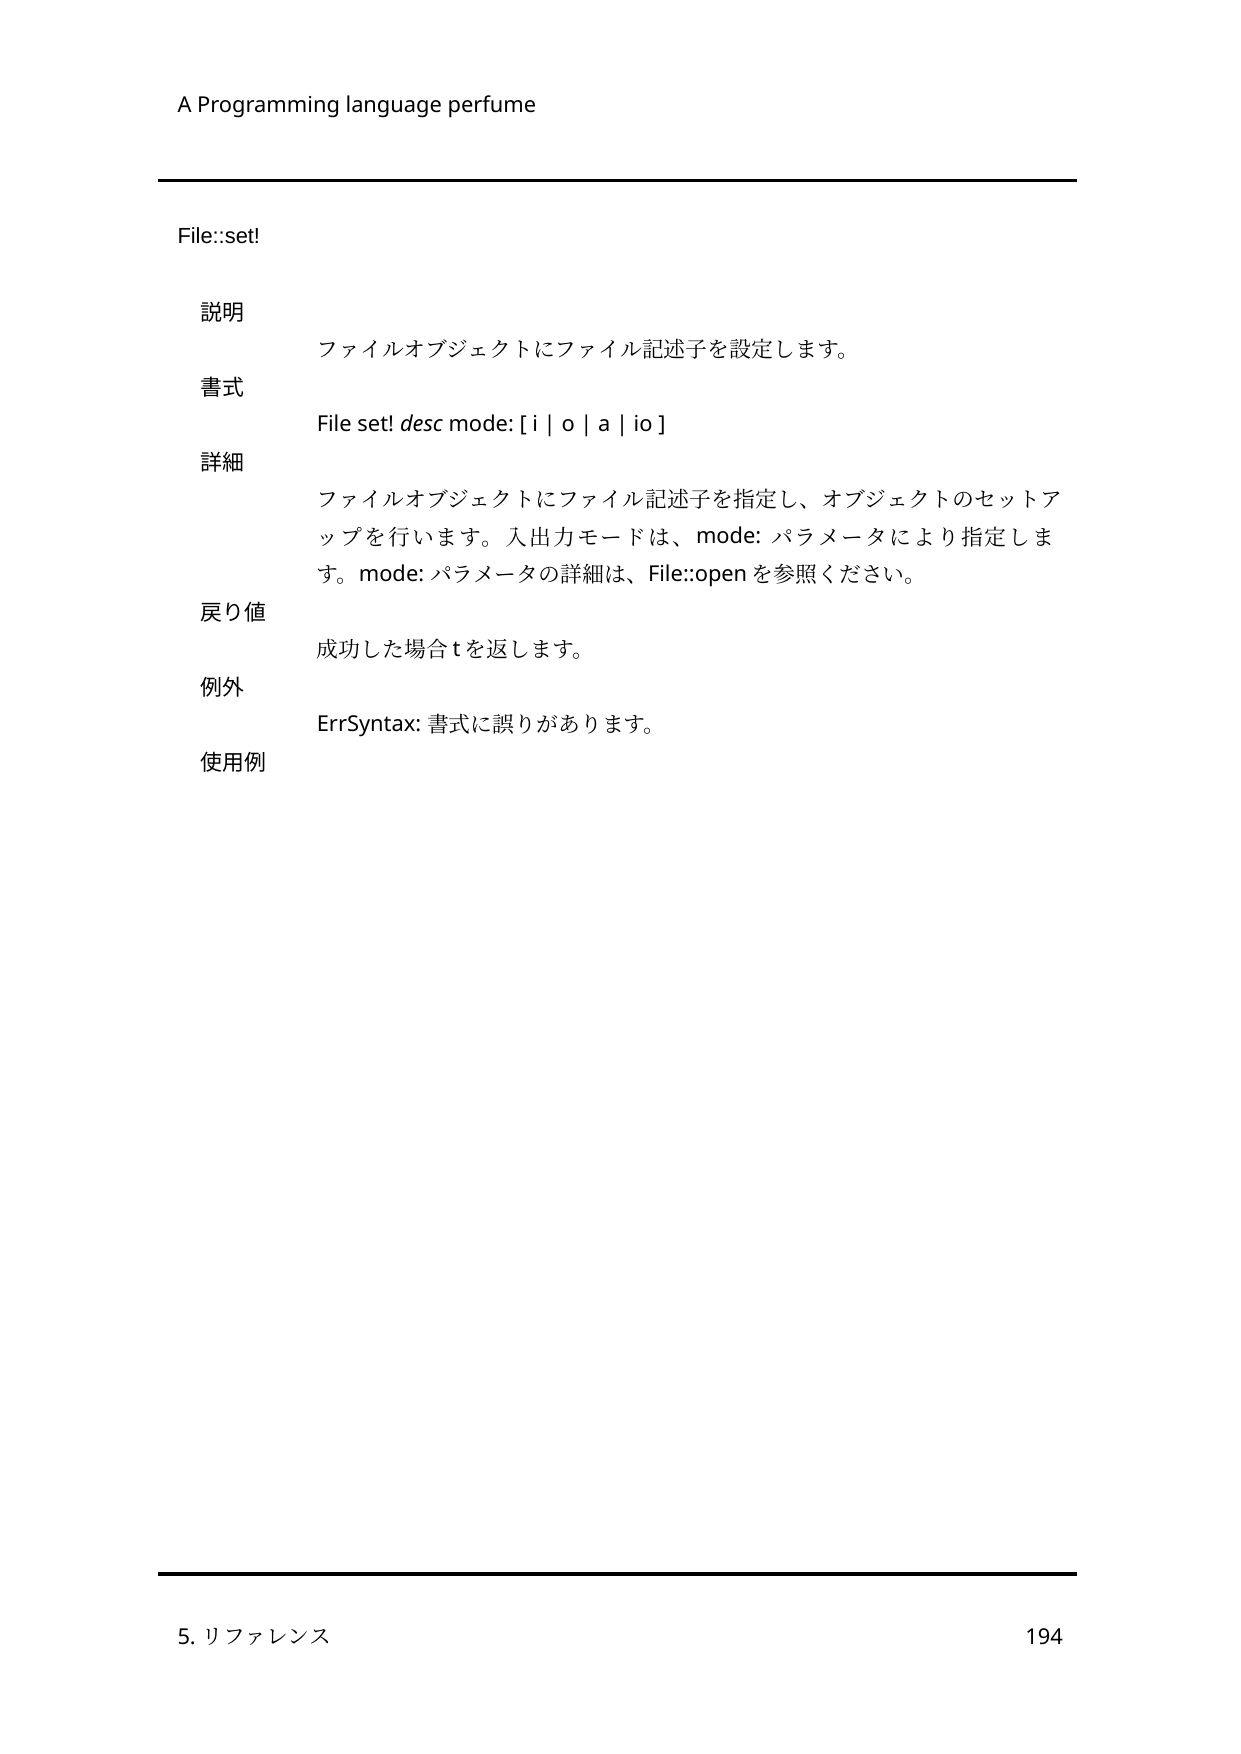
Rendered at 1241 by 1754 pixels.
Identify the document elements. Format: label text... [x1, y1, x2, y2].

table_cell 成功した場合tを返します。 [317, 592, 1063, 667]
table_cell 例外 [200, 667, 317, 742]
table_cell 戻り値 [200, 592, 317, 667]
table_cell ファイルオブジェクトにファイル記述子を指定し、オブジェクトのセットアップを行います。入出力モードは、mode: パラメータにより指定します。mode: パラメータの詳細は、File::openを参照ください。 [317, 442, 1063, 592]
table_header ファイルオブジェクトにファイル記述子を設定します。 [317, 292, 1063, 367]
table_cell 書式 [200, 367, 317, 442]
table_cell 使用例 [200, 742, 317, 817]
subtitle File::set! [177, 217, 1063, 254]
table_cell File set! desc mode: [ i | o | a | io ] [317, 367, 1063, 442]
table_cell 詳細 [200, 442, 317, 592]
table_cell ErrSyntax: 書式に誤りがあります。 [317, 667, 1063, 742]
table_header 説明 [200, 292, 317, 367]
table_cell [317, 742, 1063, 817]
